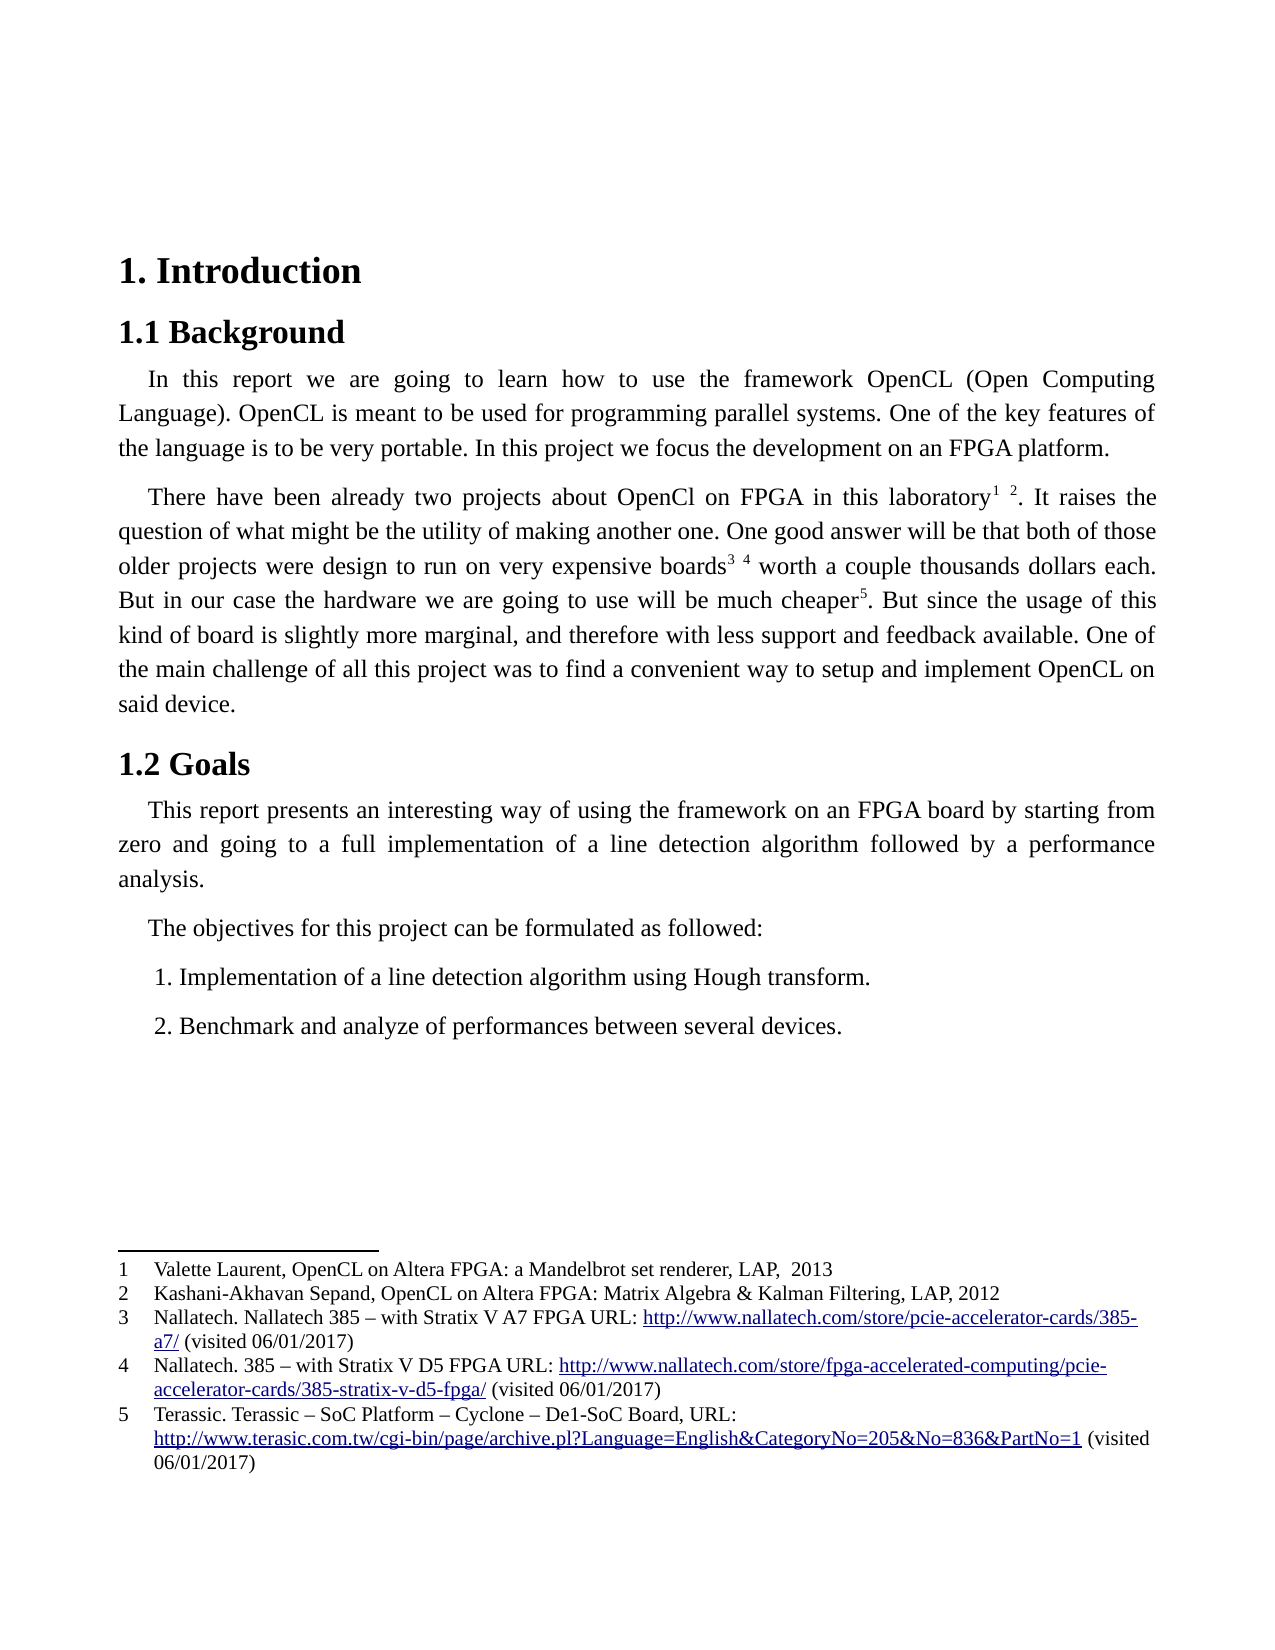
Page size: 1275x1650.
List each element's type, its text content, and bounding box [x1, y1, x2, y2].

subtitle 1.2 Goals [118, 744, 1157, 783]
text In this report we are going to learn how to use the framework OpenCL (Open Computing Language). OpenCL is meant to be used for programming parallel systems. One of the key features of the language is to be very portable. In this project we focus the development on an FPGA platform. [118, 364, 1157, 461]
text The objectives for this project can be formulated as followed: [118, 913, 1157, 942]
subtitle 1.1 Background [118, 313, 1157, 351]
text Terassic. Terassic – SoC Platform – Cyclone – De1-SoC Board, URL: http://www.terasic.com.tw/cgi-bin/page/archive.pl?Language=English&CategoryNo=205&No=836&PartNo=1 (visited 06/01/2017) [118, 1401, 1157, 1474]
text 2. Benchmark and analyze of performances between several devices. [118, 1011, 1157, 1040]
text Kashani-Akhavan Sepand, OpenCL on Altera FPGA: Matrix Algebra & Kalman Filtering, LAP, 2012 [118, 1281, 1157, 1305]
text Nallatech. 385 – with Stratix V D5 FPGA URL: http://www.nallatech.com/store/fpga-accelerated-computing/pcie-accelerator-cards/385-stratix-v-d5-fpga/ (visited 06/01/2017) [118, 1353, 1157, 1401]
text 1. Implementation of a line detection algorithm using Hough transform. [118, 962, 1157, 991]
text This report presents an interesting way of using the framework on an FPGA board by starting from zero and going to a full implementation of a line detection algorithm followed by a performance analysis. [118, 795, 1157, 893]
text Valette Laurent, OpenCL on Altera FPGA: a Mandelbrot set renderer, LAP, 2013 [118, 1257, 1157, 1281]
subtitle 1. Introduction [118, 248, 1157, 292]
text There have been already two projects about OpenCl on FPGA in this laboratory . It raises the question of what might be the utility of making another one. One good answer will be that both of those older projects were design to run on very expensive boards worth a couple thousands dollars each. But in our case the hardware we are going to use will be much cheaper. But since the usage of this kind of board is slightly more marginal, and therefore with less support and feedback available. One of the main challenge of all this project was to find a convenient way to setup and implement OpenCL on said device. [118, 482, 1157, 717]
text Nallatech. Nallatech 385 – with Stratix V A7 FPGA URL: http://www.nallatech.com/store/pcie-accelerator-cards/385-a7/ (visited 06/01/2017) [118, 1305, 1157, 1353]
